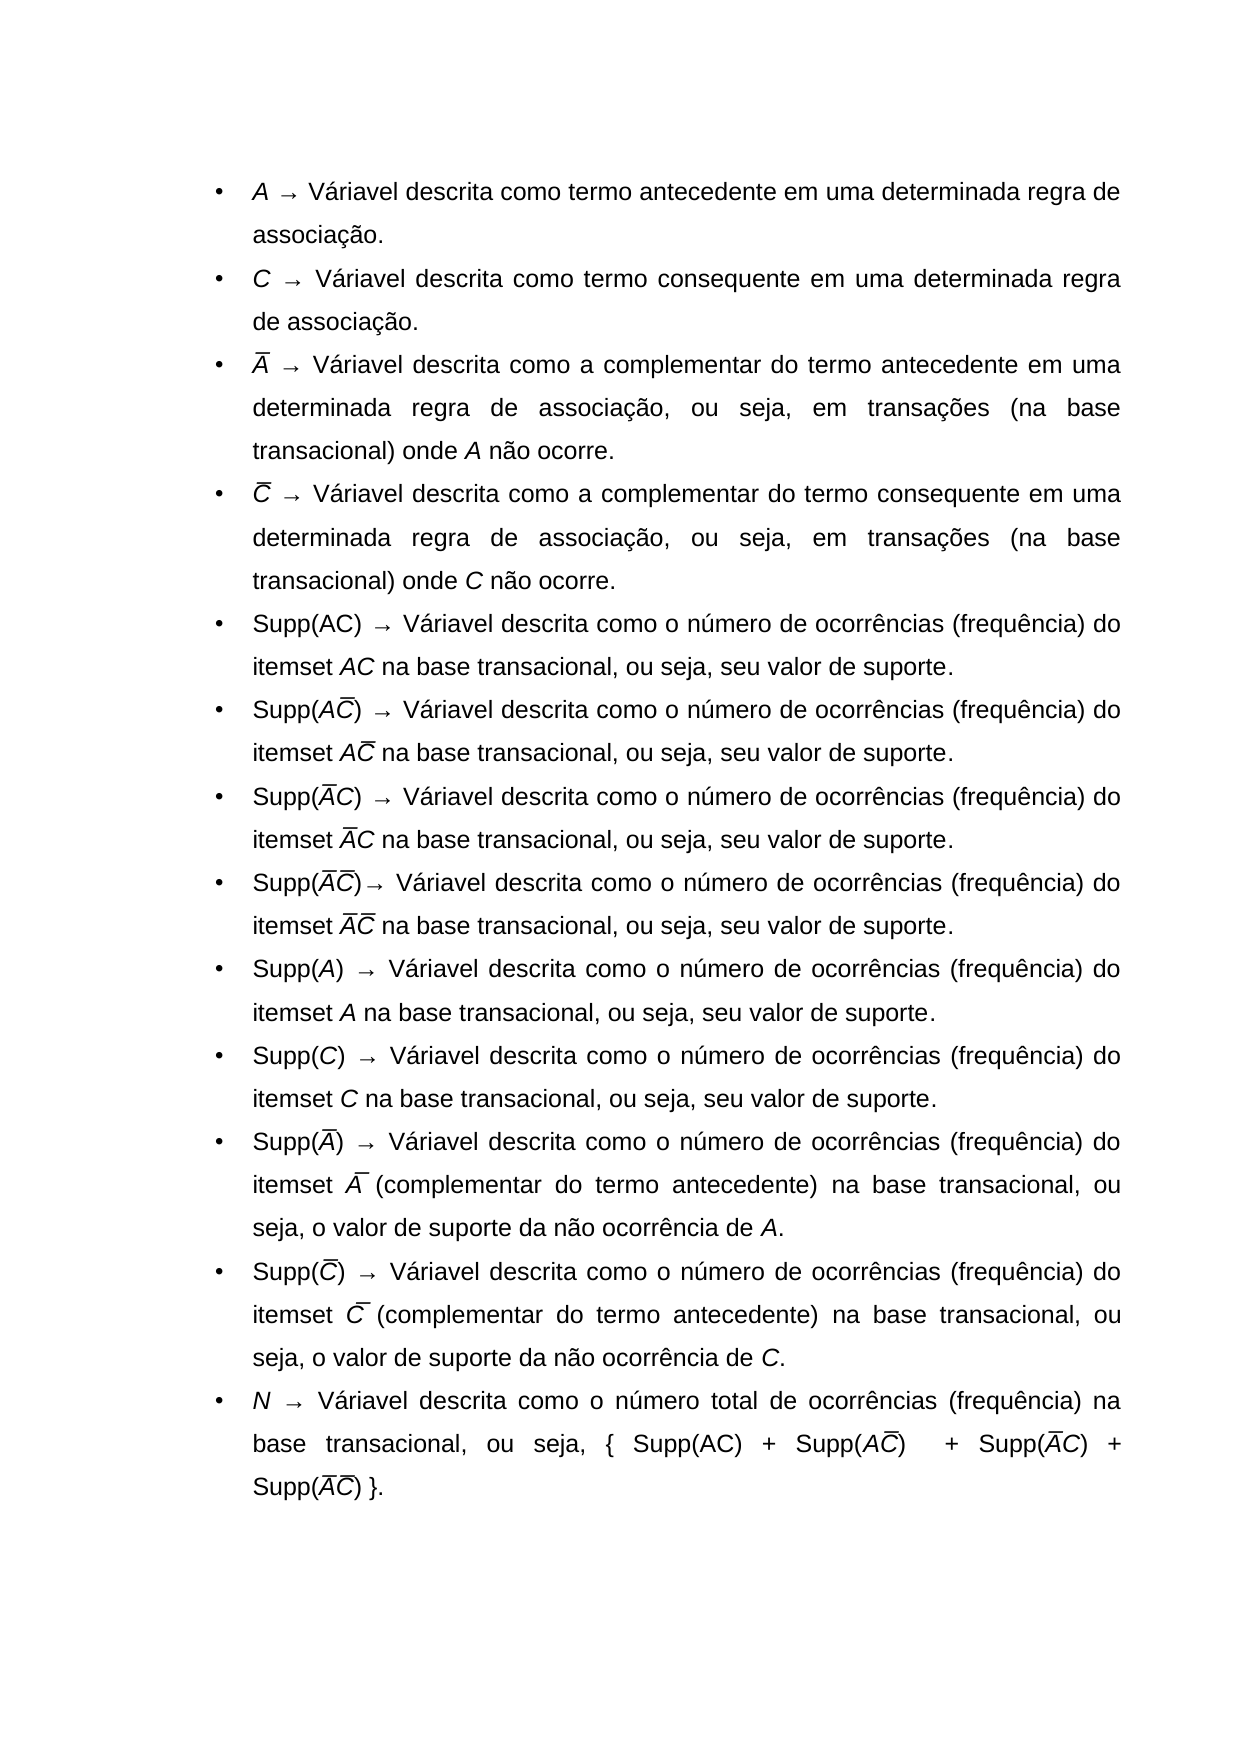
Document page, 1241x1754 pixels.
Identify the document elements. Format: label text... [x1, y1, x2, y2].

list Supp(A̅C) → Váriavel descrita como o número de ocorrências (frequência) do itemset A̅C na base transacional, ou seja, seu valor de suporte. [215, 782, 1122, 853]
list N → Váriavel descrita como o número total de ocorrências (frequência) na base transacional, ou seja, { Supp(AC) + Supp(AC̅) + Supp(A̅C) + Supp(A̅C̅) }. [215, 1386, 1122, 1501]
list Supp(C) → Váriavel descrita como o número de ocorrências (frequência) do itemset C na base transacional, ou seja, seu valor de suporte. [215, 1041, 1122, 1113]
list Supp(A̅) → Váriavel descrita como o número de ocorrências (frequência) do itemset A̅ (complementar do termo antecedente) na base transacional, ou seja, o valor de suporte da não ocorrência de A. [215, 1127, 1122, 1242]
list C̅ → Váriavel descrita como a complementar do termo consequente em uma determinada regra de associação, ou seja, em transações (na base transacional) onde C não ocorre. [215, 479, 1122, 594]
list Supp(A̅C̅)→ Váriavel descrita como o número de ocorrências (frequência) do itemset A̅C̅ na base transacional, ou seja, seu valor de suporte. [215, 868, 1122, 940]
list A → Váriavel descrita como termo antecedente em uma determinada regra de associação. [215, 177, 1122, 249]
list A̅ → Váriavel descrita como a complementar do termo antecedente em uma determinada regra de associação, ou seja, em transações (na base transacional) onde A não ocorre. [215, 350, 1122, 465]
list Supp(A) → Váriavel descrita como o número de ocorrências (frequência) do itemset A na base transacional, ou seja, seu valor de suporte. [215, 954, 1122, 1026]
list Supp(AC) → Váriavel descrita como o número de ocorrências (frequência) do itemset AC na base transacional, ou seja, seu valor de suporte. [215, 609, 1122, 681]
list C → Váriavel descrita como termo consequente em uma determinada regra de associação. [215, 263, 1122, 336]
list Supp(C̅) → Váriavel descrita como o número de ocorrências (frequência) do itemset C̅ (complementar do termo antecedente) na base transacional, ou seja, o valor de suporte da não ocorrência de C. [215, 1256, 1122, 1372]
list Supp(AC̅) → Váriavel descrita como o número de ocorrências (frequência) do itemset AC̅ na base transacional, ou seja, seu valor de suporte. [215, 695, 1122, 767]
